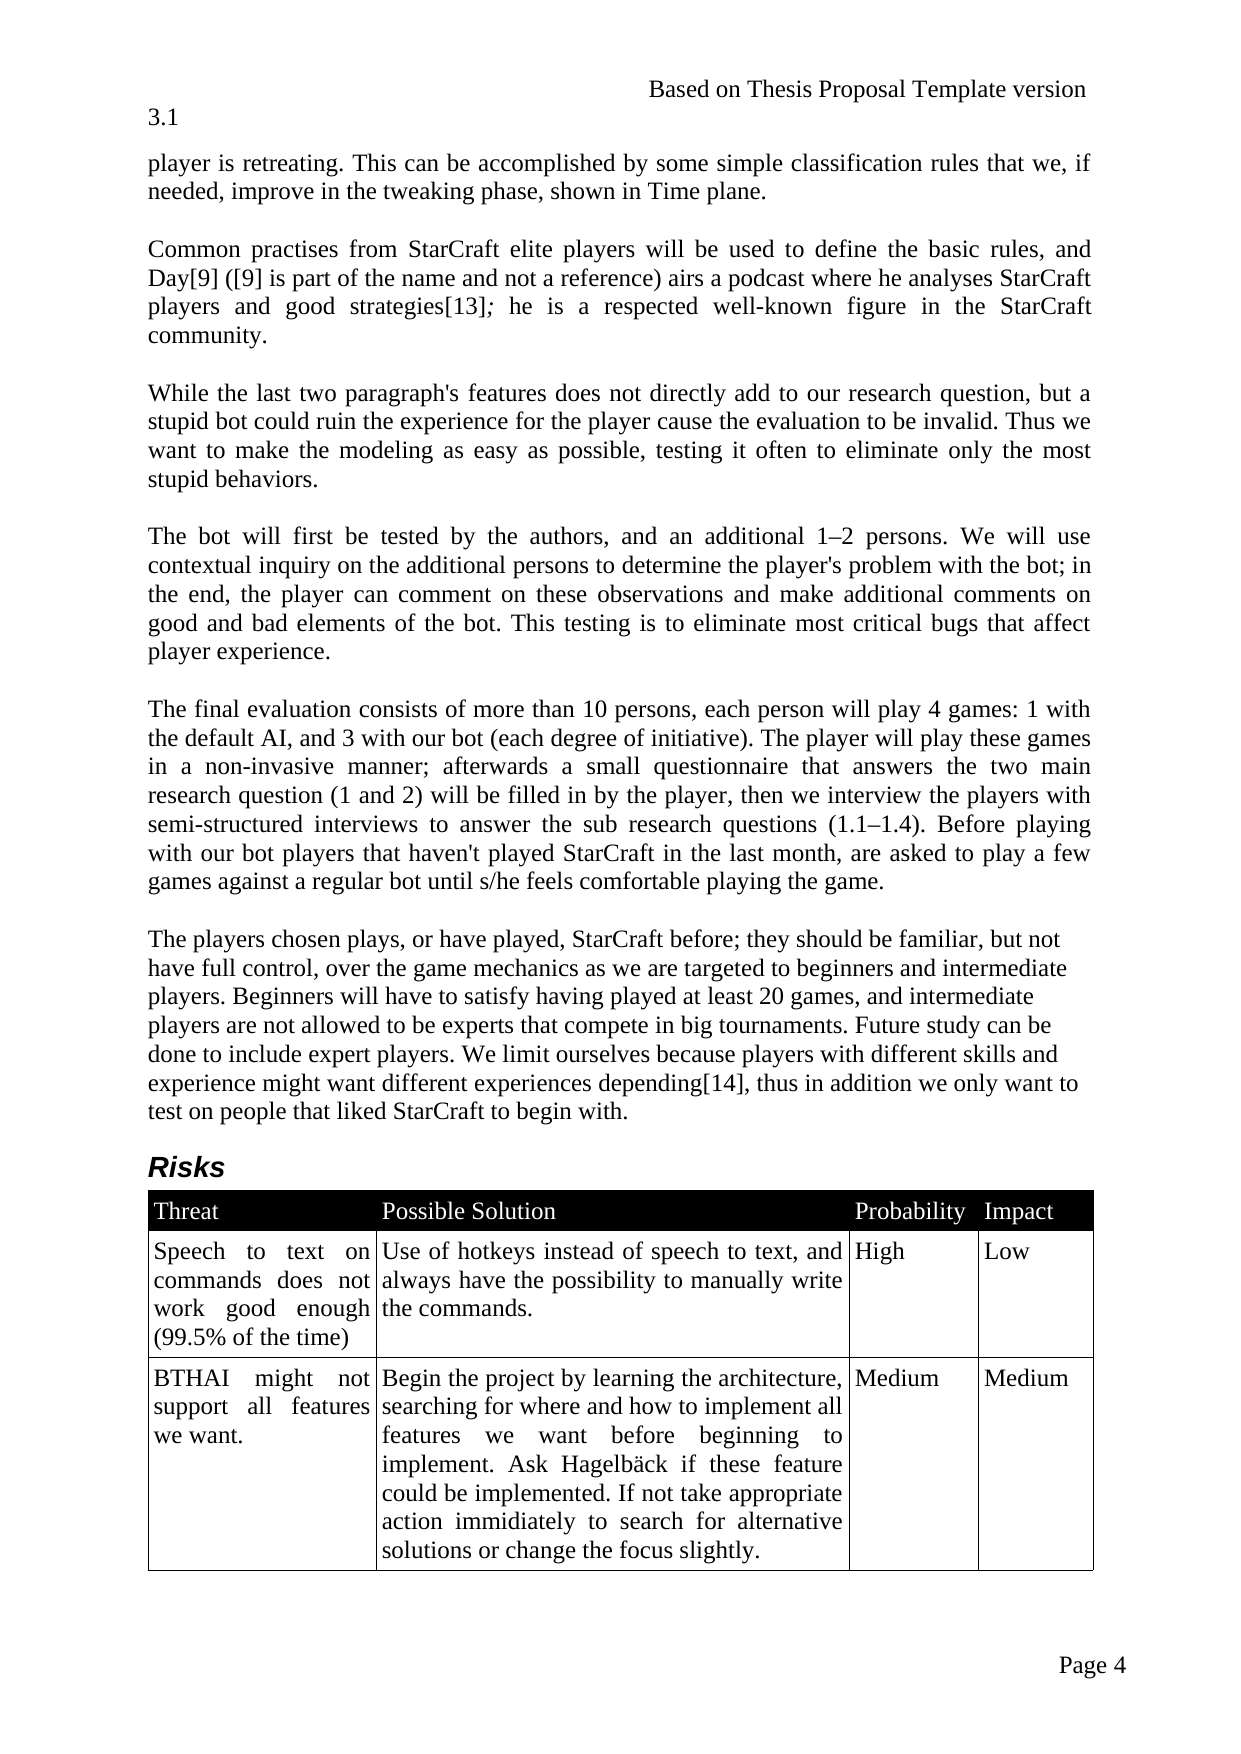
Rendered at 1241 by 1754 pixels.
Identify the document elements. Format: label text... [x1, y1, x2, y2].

table_cell Begin the project by learning the architecture, searching for where and how to implement all features we want before beginning to implement. Ask Hagelbäck if these feature could be implemented. If not take appropriate action immidiately to search for alternative solutions or change the focus slightly. [377, 1358, 849, 1569]
text player is retreating. This can be accomplished by some simple classification rules that we, if needed, improve in the tweaking phase, shown in Time plane. [148, 148, 1093, 205]
text The final evaluation consists of more than 10 persons, each person will play 4 games: 1 with the default AI, and 3 with our bot (each degree of initiative). The player will play these games in a non-invasive manner; afterwards a small questionnaire that answers the two main research question (1 and 2) will be filled in by the player, then we interview the players with semi-structured interviews to answer the sub research questions (1.1–1.4). Before playing with our bot players that haven't played StarCraft in the last month, are asked to play a few games against a regular bot until s/he feels comfortable playing the game. [148, 694, 1093, 895]
table_header Impact [979, 1191, 1093, 1230]
subtitle Risks [148, 1150, 1093, 1184]
table_cell Speech to text on commands does not work good enough (99.5% of the time) [149, 1231, 376, 1357]
text Common practises from StarCraft elite players will be used to define the basic rules, and Day[9] ([9] is part of the name and not a reference) airs a podcast where he analyses StarCraft players and good strategies[13]; he is a respected well-known figure in the StarCraft community. [148, 234, 1093, 349]
text While the last two paragraph's features does not directly add to our research question, but a stupid bot could ruin the experience for the player cause the evaluation to be invalid. Thus we want to make the modeling as easy as possible, testing it often to eliminate only the most stupid behaviors. [148, 378, 1093, 493]
table_cell Use of hotkeys instead of speech to text, and always have the possibility to manually write the commands. [377, 1231, 849, 1357]
text The bot will first be tested by the authors, and an additional 1–2 persons. We will use contextual inquiry on the additional persons to determine the player's problem with the bot; in the end, the player can comment on these observations and make additional comments on good and bad elements of the bot. This testing is to eliminate most critical bugs that affect player experience. [148, 521, 1093, 665]
table_header Possible Solution [377, 1191, 849, 1230]
table_cell BTHAI might not support all features we want. [149, 1358, 376, 1569]
text The players chosen plays, or have played, StarCraft before; they should be familiar, but not have full control, over the game mechanics as we are targeted to beginners and intermediate players. Beginners will have to satisfy having played at least 20 games, and intermediate players are not allowed to be experts that compete in big tournaments. Future study can be done to include expert players. We limit ourselves because players with different skills and experience might want different experiences depending[14], thus in addition we only want to test on people that liked StarCraft to begin with. [148, 924, 1093, 1125]
table_cell Medium [850, 1358, 978, 1569]
table_cell Medium [979, 1358, 1093, 1569]
table_cell High [850, 1231, 978, 1357]
table_header Threat [149, 1191, 376, 1230]
table_header Probability [850, 1191, 978, 1230]
table_cell Low [979, 1231, 1093, 1357]
